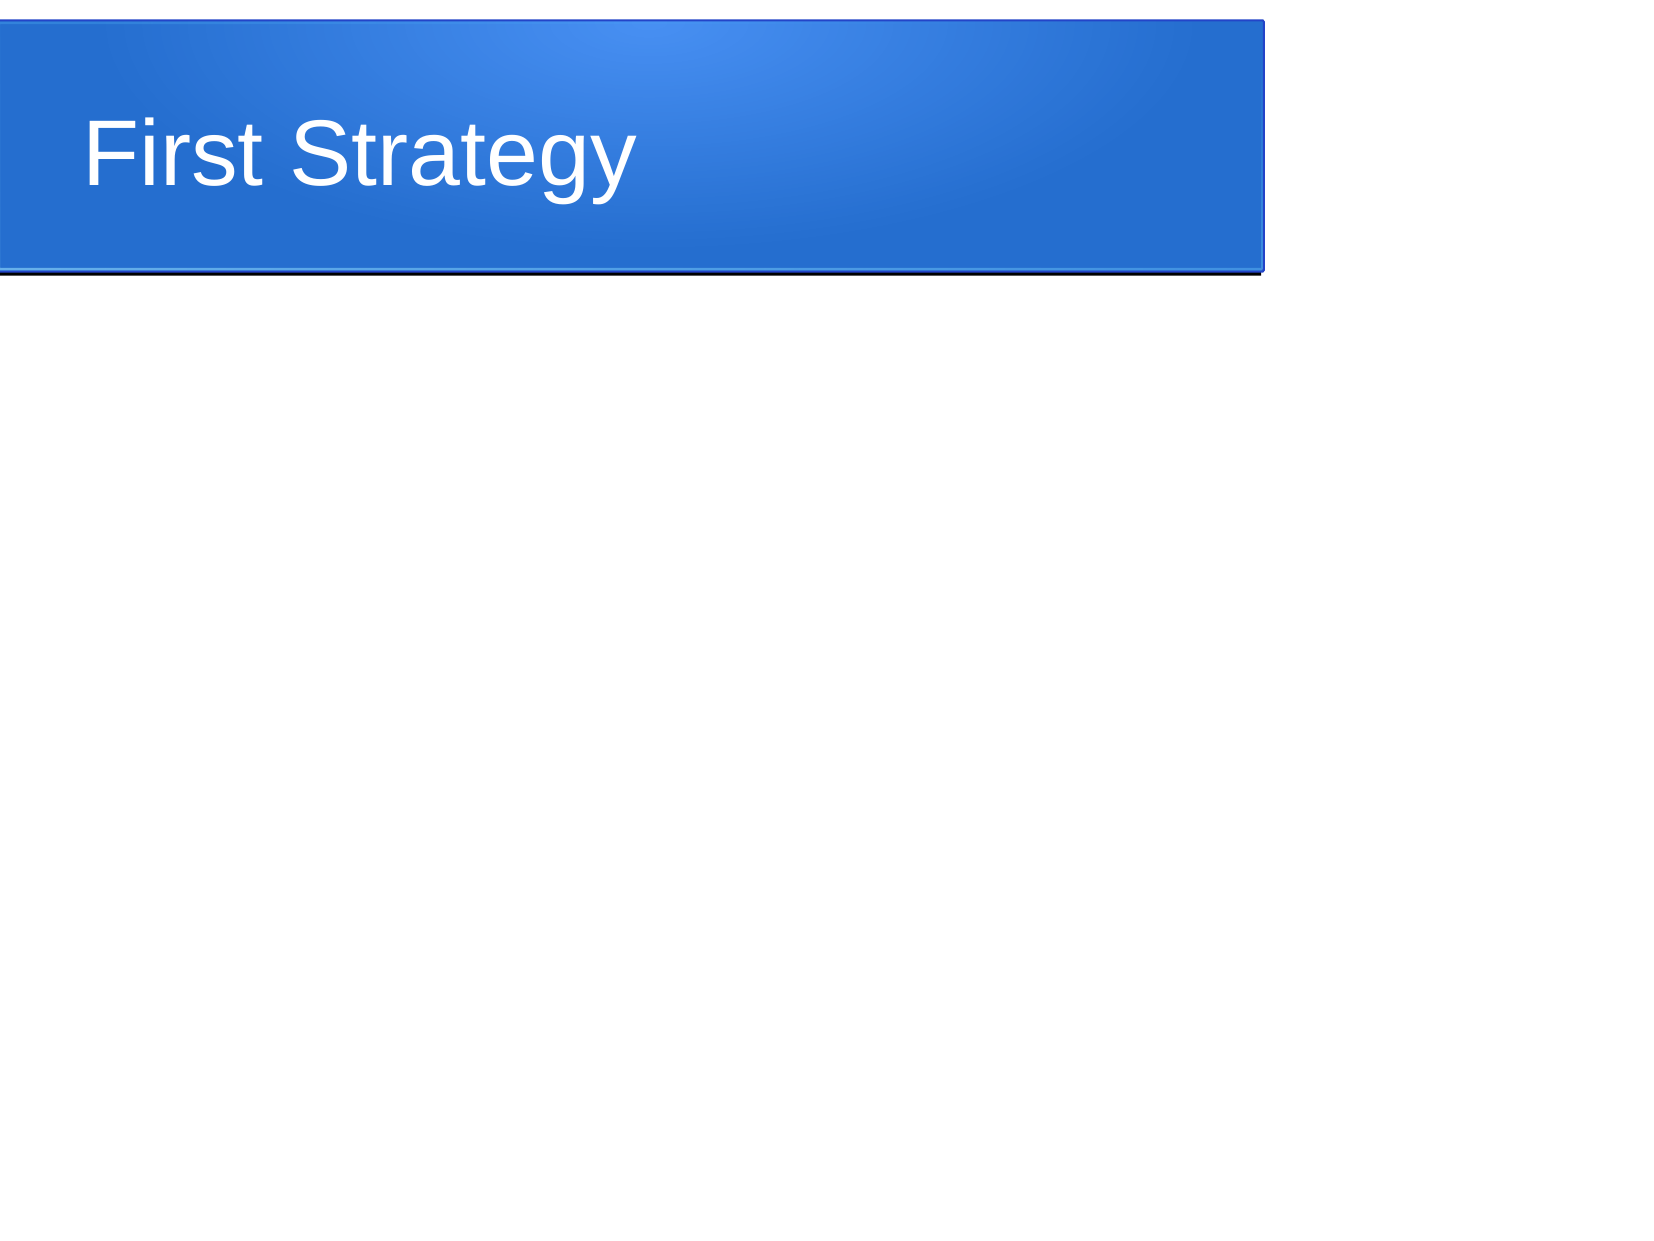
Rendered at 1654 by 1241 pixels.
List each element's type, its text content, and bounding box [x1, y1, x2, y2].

title First Strategy [82, 49, 1250, 257]
